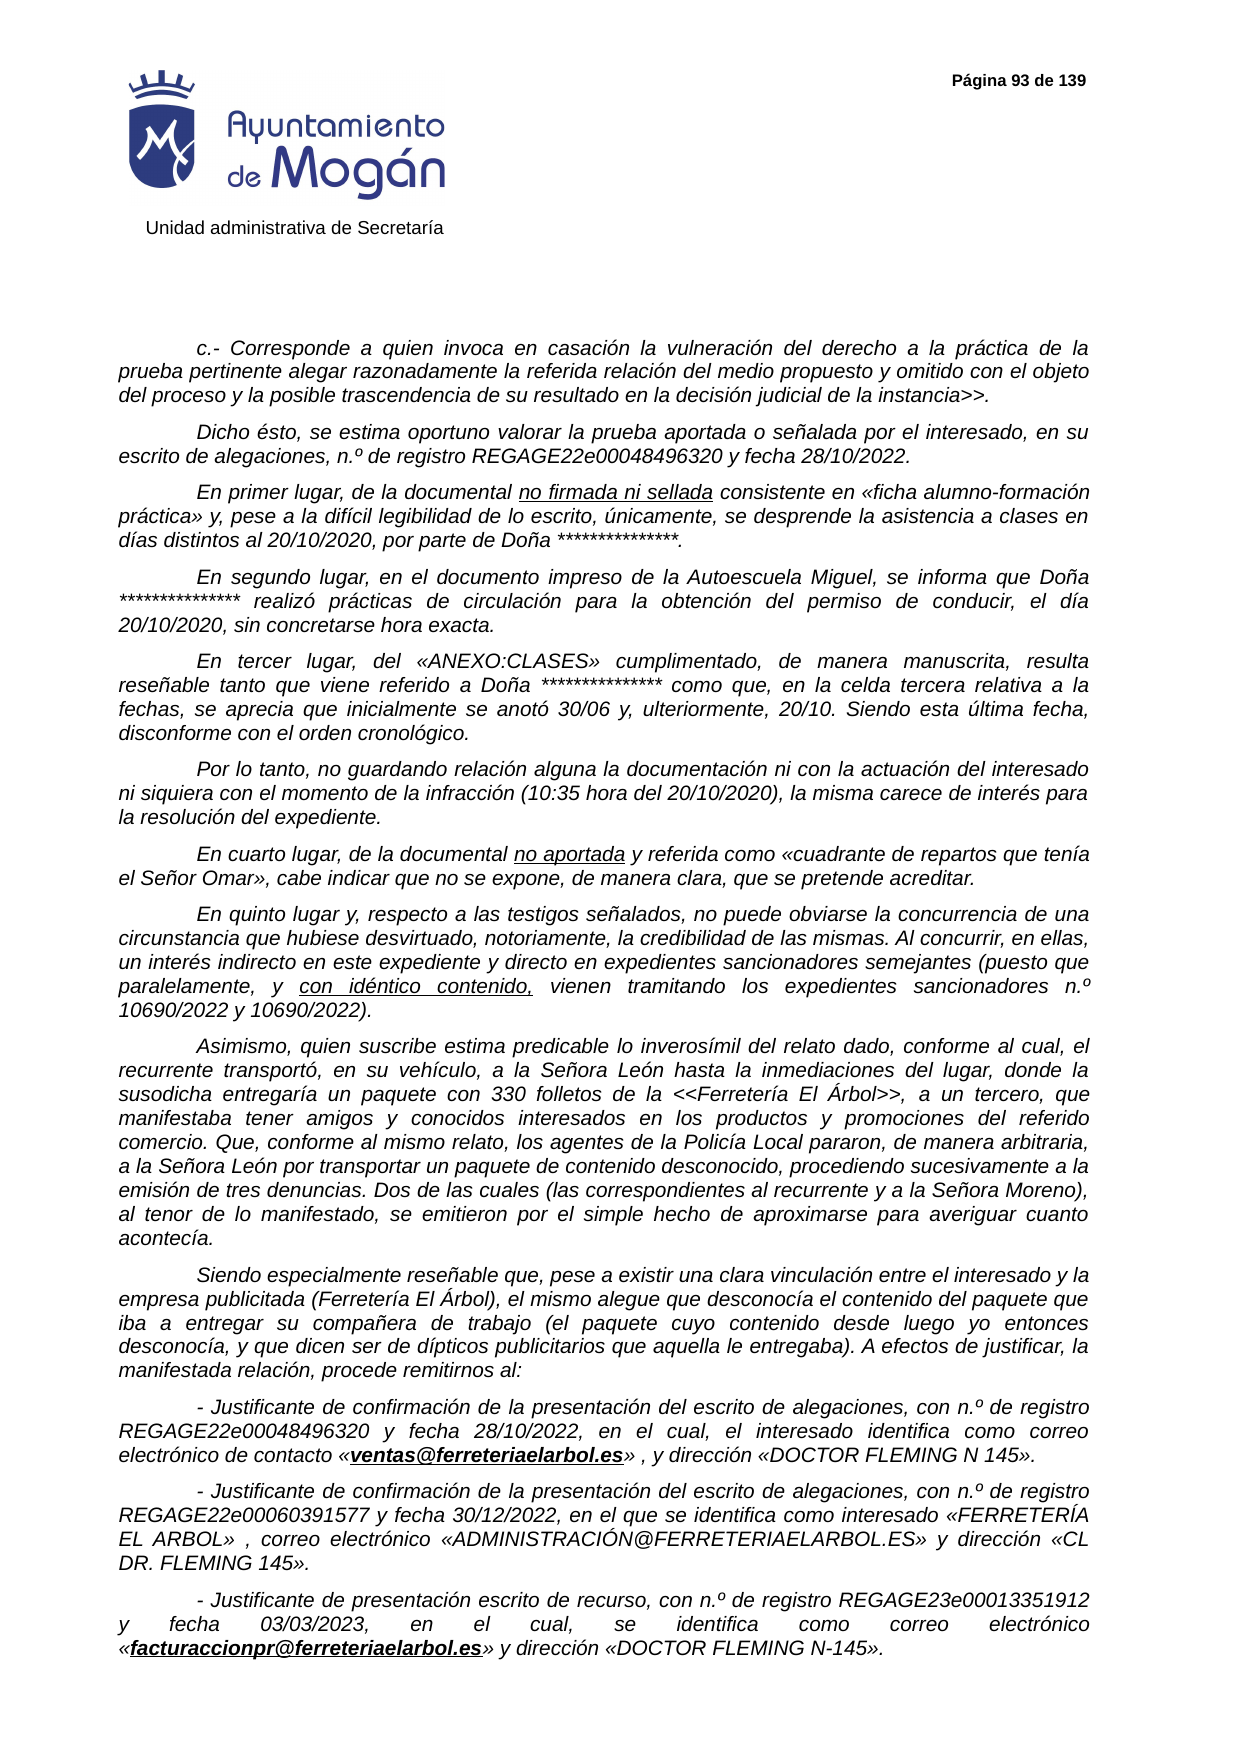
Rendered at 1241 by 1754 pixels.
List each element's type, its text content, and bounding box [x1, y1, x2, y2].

text Asimismo, quien suscribe estima predicable lo inverosímil del relato dado, conforme al cual, el recurrente transportó, en su vehículo, a la Señora León hasta la inmediaciones del lugar, donde la susodicha entregaría un paquete con 330 folletos de la <<Ferretería El Árbol>>, a un tercero, que manifestaba tener amigos y conocidos interesados en los productos y promociones del referido comercio. Que, conforme al mismo relato, los agentes de la Policía Local pararon, de manera arbitraria, a la Señora León por transportar un paquete de contenido desconocido, procediendo sucesivamente a la emisión de tres denuncias. Dos de las cuales (las correspondientes al recurrente y a la Señora Moreno), al tenor de lo manifestado, se emitieron por el simple hecho de aproximarse para averiguar cuanto acontecía. [118, 1034, 1092, 1250]
text - Justificante de presentación escrito de recurso, con n.º de registro REGAGE23e00013351912 y fecha 03/03/2023, en el cual, se identifica como correo electrónico «facturaccionpr@ferreteriaelarbol.es» y dirección «DOCTOR FLEMING N-145». [118, 1587, 1092, 1659]
picture [128, 70, 445, 206]
text c.- Corresponde a quien invoca en casación la vulneración del derecho a la práctica de la prueba pertinente alegar razonadamente la referida relación del medio propuesto y omitido con el objeto del proceso y la posible trascendencia de su resultado en la decisión judicial de la instancia>>. [118, 335, 1092, 407]
text Siendo especialmente reseñable que, pese a existir una clara vinculación entre el interesado y la empresa publicitada (Ferretería El Árbol), el mismo alegue que desconocía el contenido del paquete que iba a entregar su compañera de trabajo (el paquete cuyo contenido desde luego yo entonces desconocía, y que dicen ser de dípticos publicitarios que aquella le entregaba). A efectos de justificar, la manifestada relación, procede remitirnos al: [118, 1262, 1092, 1382]
text Dicho ésto, se estima oportuno valorar la prueba aportada o señalada por el interesado, en su escrito de alegaciones, n.º de registro REGAGE22e00048496320 y fecha 28/10/2022. [118, 420, 1092, 468]
text - Justificante de confirmación de la presentación del escrito de alegaciones, con n.º de registro REGAGE22e00060391577 y fecha 30/12/2022, en el que se identifica como interesado «FERRETERÍA EL ARBOL» , correo electrónico «ADMINISTRACIÓN@FERRETERIAELARBOL.ES» y dirección «CL DR. FLEMING 145». [118, 1479, 1092, 1575]
text - Justificante de confirmación de la presentación del escrito de alegaciones, con n.º de registro REGAGE22e00048496320 y fecha 28/10/2022, en el cual, el interesado identifica como correo electrónico de contacto «ventas@ferreteriaelarbol.es» , y dirección «DOCTOR FLEMING N 145». [118, 1395, 1092, 1467]
text En quinto lugar y, respecto a las testigos señalados, no puede obviarse la concurrencia de una circunstancia que hubiese desvirtuado, notoriamente, la credibilidad de las mismas. Al concurrir, en ellas, un interés indirecto en este expediente y directo en expedientes sancionadores semejantes (puesto que paralelamente, y con idéntico contenido, vienen tramitando los expedientes sancionadores n.º 10690/2022 y 10690/2022). [118, 902, 1092, 1022]
text Por lo tanto, no guardando relación alguna la documentación ni con la actuación del interesado ni siquiera con el momento de la infracción (10:35 hora del 20/10/2020), la misma carece de interés para la resolución del expediente. [118, 757, 1092, 829]
text En cuarto lugar, de la documental no aportada y referida como «cuadrante de repartos que tenía el Señor Omar», cabe indicar que no se expone, de manera clara, que se pretende acreditar. [118, 842, 1092, 889]
text En tercer lugar, del «ANEXO:CLASES» cumplimentado, de manera manuscrita, resulta reseñable tanto que viene referido a Doña *************** como que, en la celda tercera relativa a la fechas, se aprecia que inicialmente se anotó 30/06 y, ulteriormente, 20/10. Siendo esta última fecha, disconforme con el orden cronológico. [118, 649, 1092, 745]
text En primer lugar, de la documental no firmada ni sellada consistente en «ficha alumno-formación práctica» y, pese a la difícil legibilidad de lo escrito, únicamente, se desprende la asistencia a clases en días distintos al 20/10/2020, por parte de Doña ***************. [118, 480, 1092, 552]
text En segundo lugar, en el documento impreso de la Autoescuela Miguel, se informa que Doña *************** realizó prácticas de circulación para la obtención del permiso de conducir, el día 20/10/2020, sin concretarse hora exacta. [118, 564, 1092, 636]
